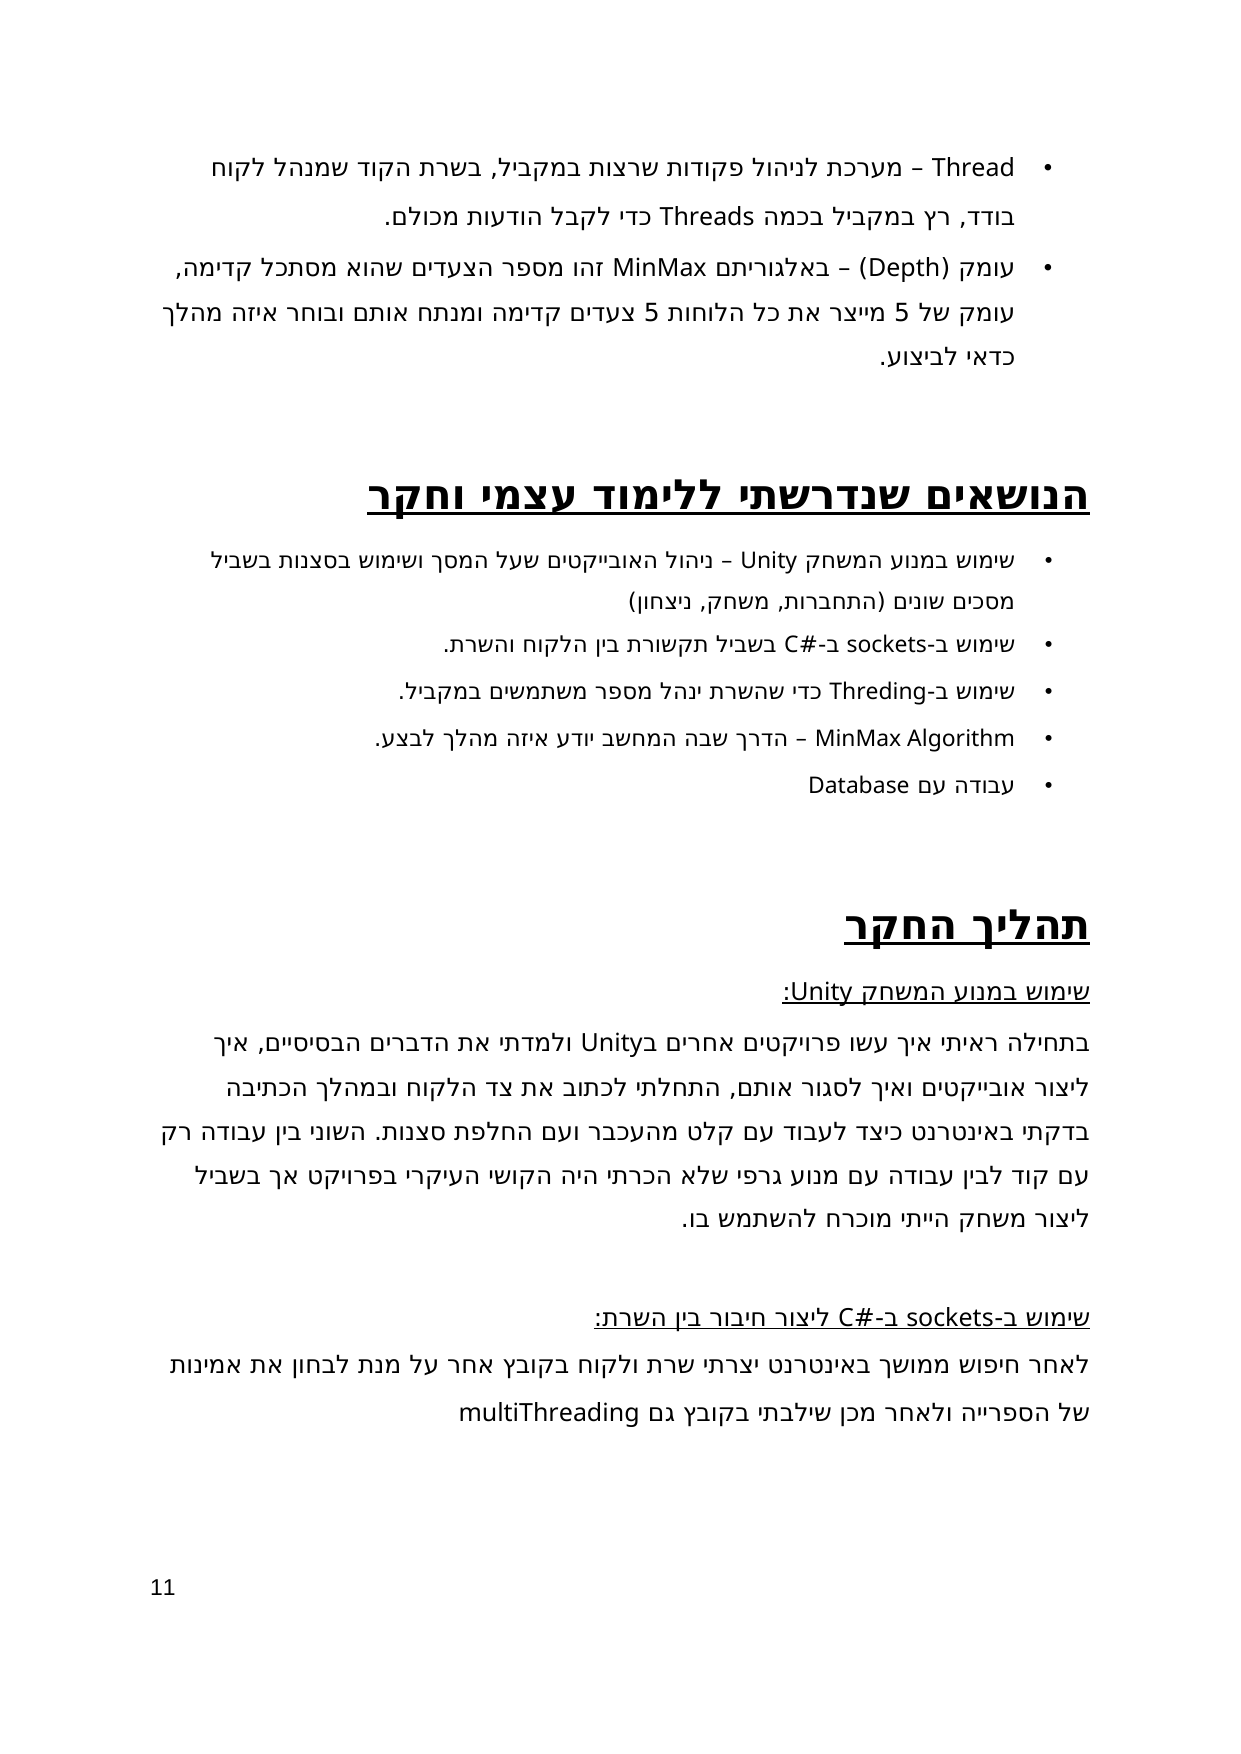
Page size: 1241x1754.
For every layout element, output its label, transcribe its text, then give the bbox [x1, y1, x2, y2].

text לאחר חיפוש ממושך באינטרנט יצרתי שרת ולקוח בקובץ אחר על מנת לבחון את אמינות של הספרייה ולאחר מכן שילבתי בקובץ גם multiThreading [150, 1351, 1090, 1428]
list עבודה עם Database [150, 769, 1053, 800]
text הנושאים שנדרשתי ללימוד עצמי וחקר [150, 471, 1090, 519]
text בתחילה ראיתי איך עשו פרויקטים אחרים בUnity ולמדתי את הדברים הבסיסיים, איך ליצור אובייקטים ואיך לסגור אותם, התחלתי לכתוב את צד הלקוח ובמהלך הכתיבה בדקתי באינטרנט כיצד לעבוד עם קלט מהעכבר ועם החלפת סצנות. השוני בין עבודה רק עם קוד לבין עבודה עם מנוע גרפי שלא הכרתי היה הקושי העיקרי בפרויקט אך בשביל ליצור משחק הייתי מוכרח להשתמש בו. [150, 1025, 1090, 1234]
text שימוש ב-sockets ב-#C ליצור חיבור בין השרת: [150, 1299, 1090, 1333]
list שימוש ב-sockets ב-#C בשביל תקשורת בין הלקוח והשרת. [150, 628, 1053, 659]
text תהליך החקר [150, 901, 1090, 949]
list MinMax Algorithm – הדרך שבה המחשב יודע איזה מהלך לבצע. [150, 722, 1053, 753]
list שימוש ב-Threding כדי שהשרת ינהל מספר משתמשים במקביל. [150, 675, 1053, 706]
list שימוש במנוע המשחק Unity – ניהול האובייקטים שעל המסך ושימוש בסצנות בשביל מסכים שונים (התחברות, משחק, ניצחון) [150, 544, 1053, 615]
text שימוש במנוע המשחק Unity: [150, 974, 1090, 1008]
list עומק (Depth) – באלגוריתם MinMax זהו מספר הצעדים שהוא מסתכל קדימה, עומק של 5 מייצר את כל הלוחות 5 צעדים קדימה ומנתח אותם ובוחר איזה מהלך כדאי לביצוע. [150, 250, 1053, 371]
list Thread – מערכת לניהול פקודות שרצות במקביל, בשרת הקוד שמנהל לקוח בודד, רץ במקביל בכמה Threads כדי לקבל הודעות מכולם. [150, 150, 1053, 233]
